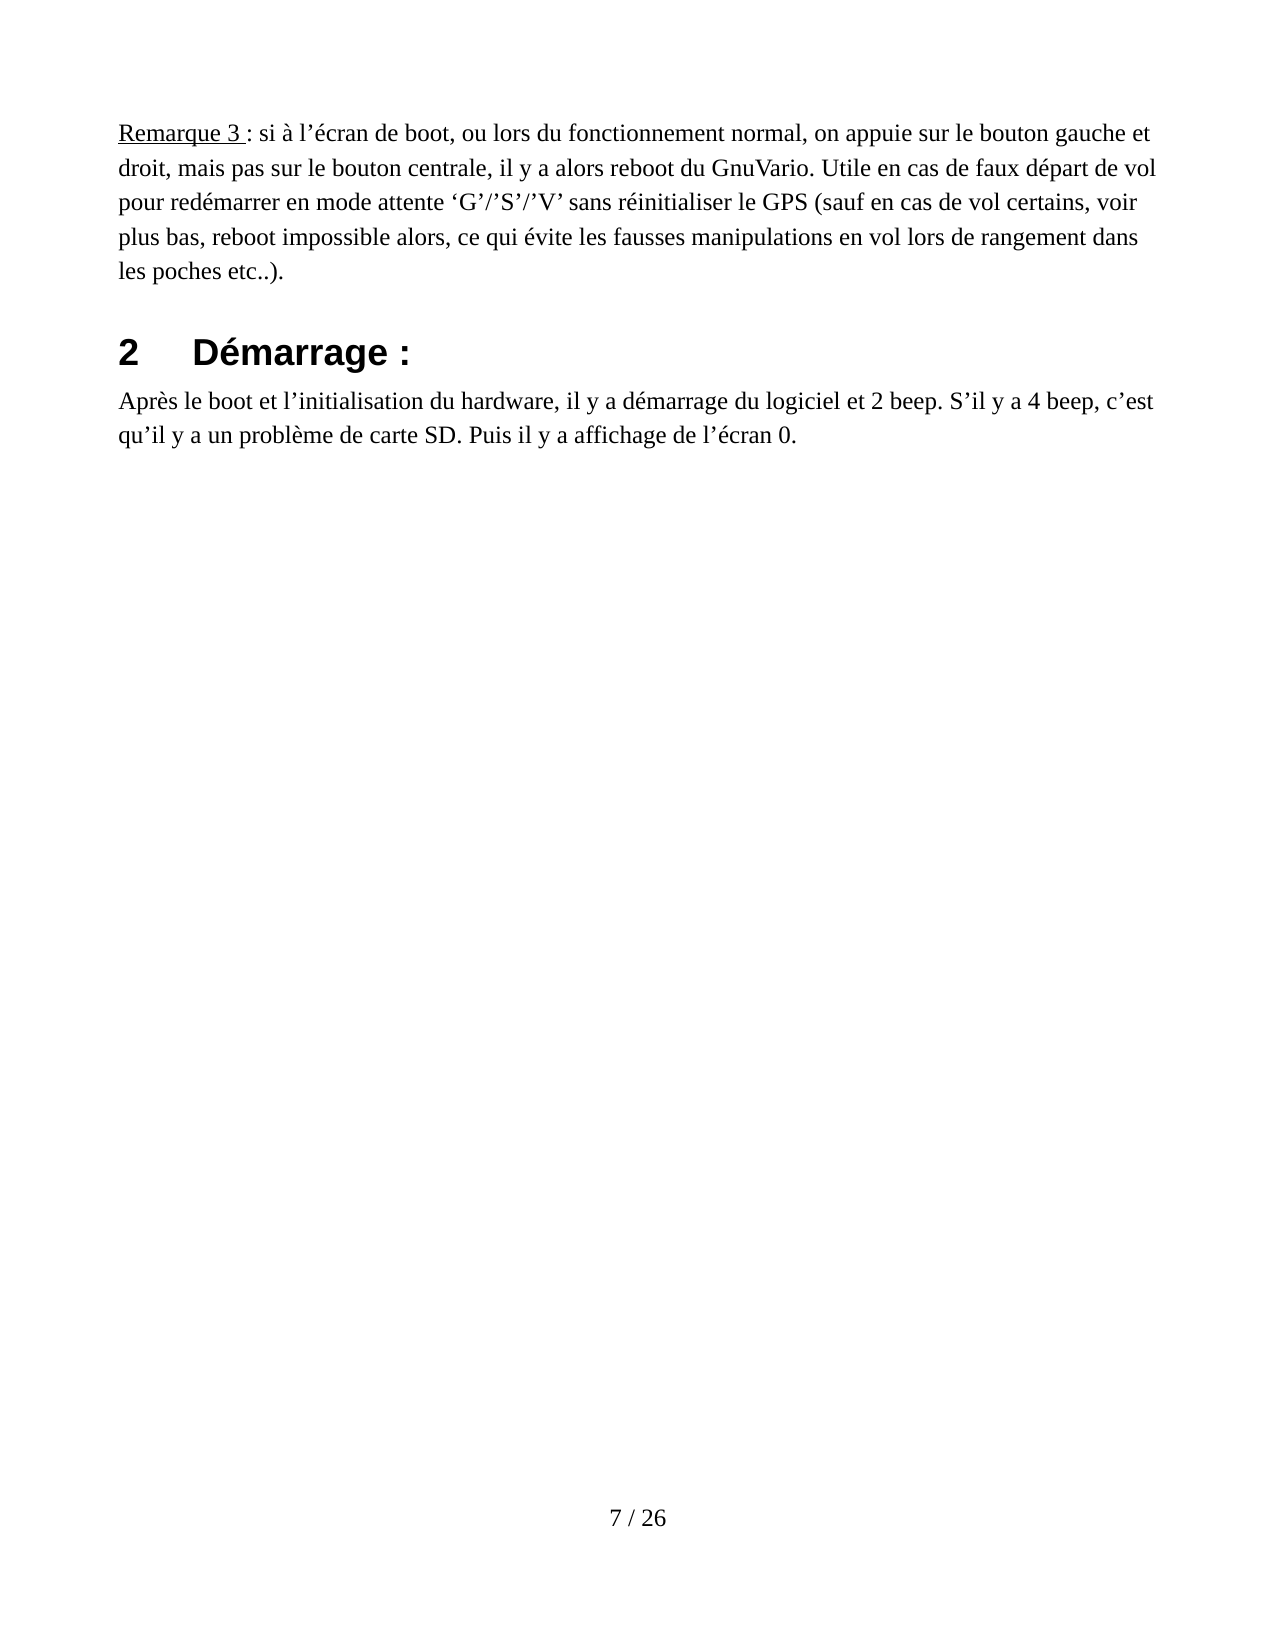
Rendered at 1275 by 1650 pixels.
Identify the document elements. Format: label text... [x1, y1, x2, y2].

text Remarque 3 : si à l’écran de boot, ou lors du fonctionnement normal, on appuie sur le bouton gauche et droit, mais pas sur le bouton centrale, il y a alors reboot du GnuVario. Utile en cas de faux départ de vol pour redémarrer en mode attente ‘G’/’S’/’V’ sans réinitialiser le GPS (sauf en cas de vol certains, voir plus bas, reboot impossible alors, ce qui évite les fausses manipulations en vol lors de rangement dans les poches etc..). [118, 118, 1157, 285]
text Après le boot et l’initialisation du hardware, il y a démarrage du logiciel et 2 beep. S’il y a 4 beep, c’est qu’il y a un problème de carte SD. Puis il y a affichage de l’écran 0. [118, 386, 1157, 449]
subtitle Démarrage : [118, 330, 1157, 373]
